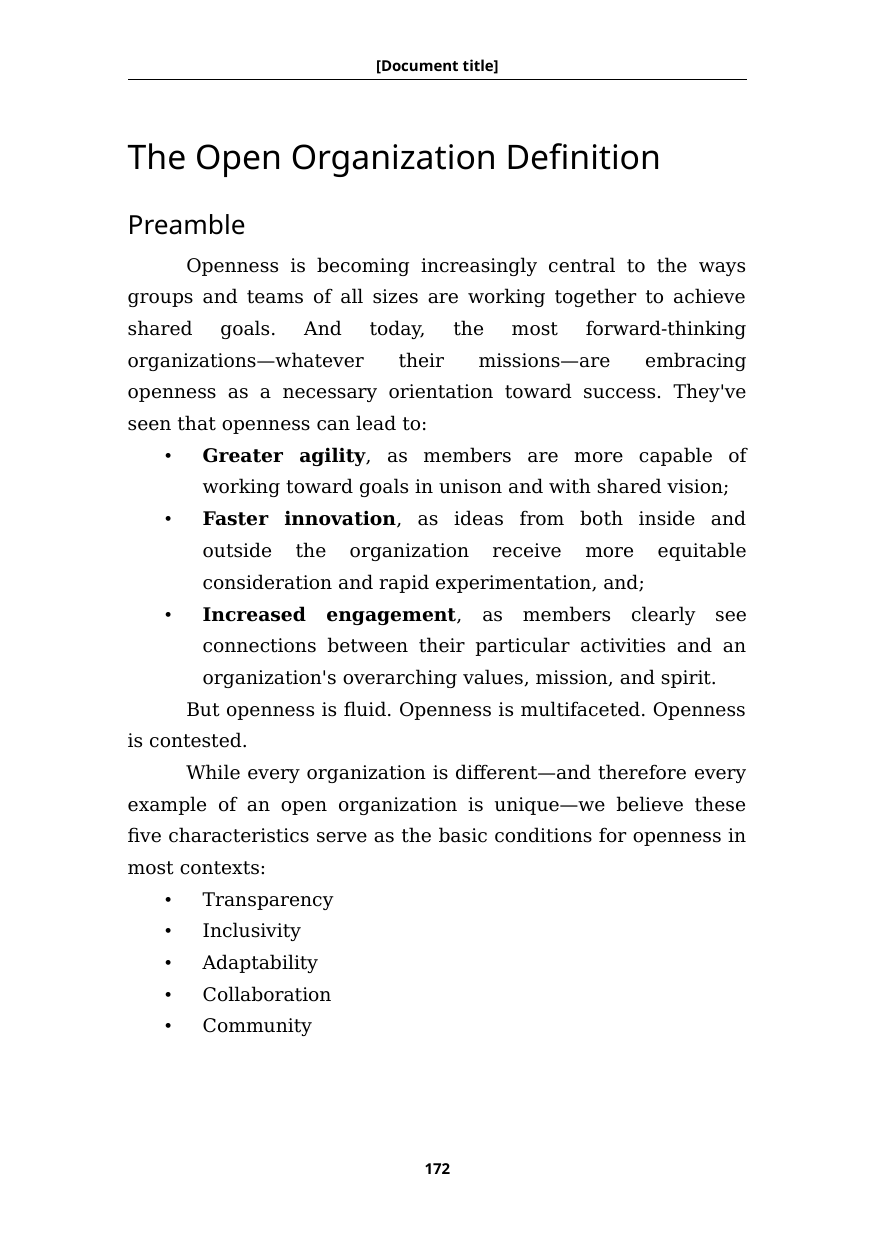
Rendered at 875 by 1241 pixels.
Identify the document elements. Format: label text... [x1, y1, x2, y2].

list Adaptability [165, 952, 747, 974]
list Community [165, 1015, 747, 1037]
text But openness is fluid. Openness is multifaceted. Openness is contested. [127, 698, 747, 752]
text Openness is becoming increasingly central to the ways groups and teams of all sizes are working together to achieve shared goals. And today, the most forward-thinking organizations—whatever their missions—are embracing openness as a necessary orientation toward success. They've seen that openness can lead to: [127, 254, 747, 435]
subtitle The Open Organization Definition [127, 133, 747, 179]
list Collaboration [165, 983, 747, 1005]
subtitle Preamble [127, 206, 747, 242]
text While every organization is different—and therefore every example of an open organization is unique—we believe these five characteristics serve as the basic conditions for openness in most contexts: [127, 762, 747, 879]
list Faster innovation, as ideas from both inside and outside the organization receive more equitable consideration and rapid experimentation, and; [165, 508, 747, 593]
list Increased engagement, as members clearly see connections between their particular activities and an organization's overarching values, mission, and spirit. [165, 603, 747, 689]
list Inclusivity [165, 920, 747, 942]
list Greater agility, as members are more capable of working toward goals in unison and with shared vision; [165, 444, 747, 498]
list Transparency [165, 888, 747, 910]
